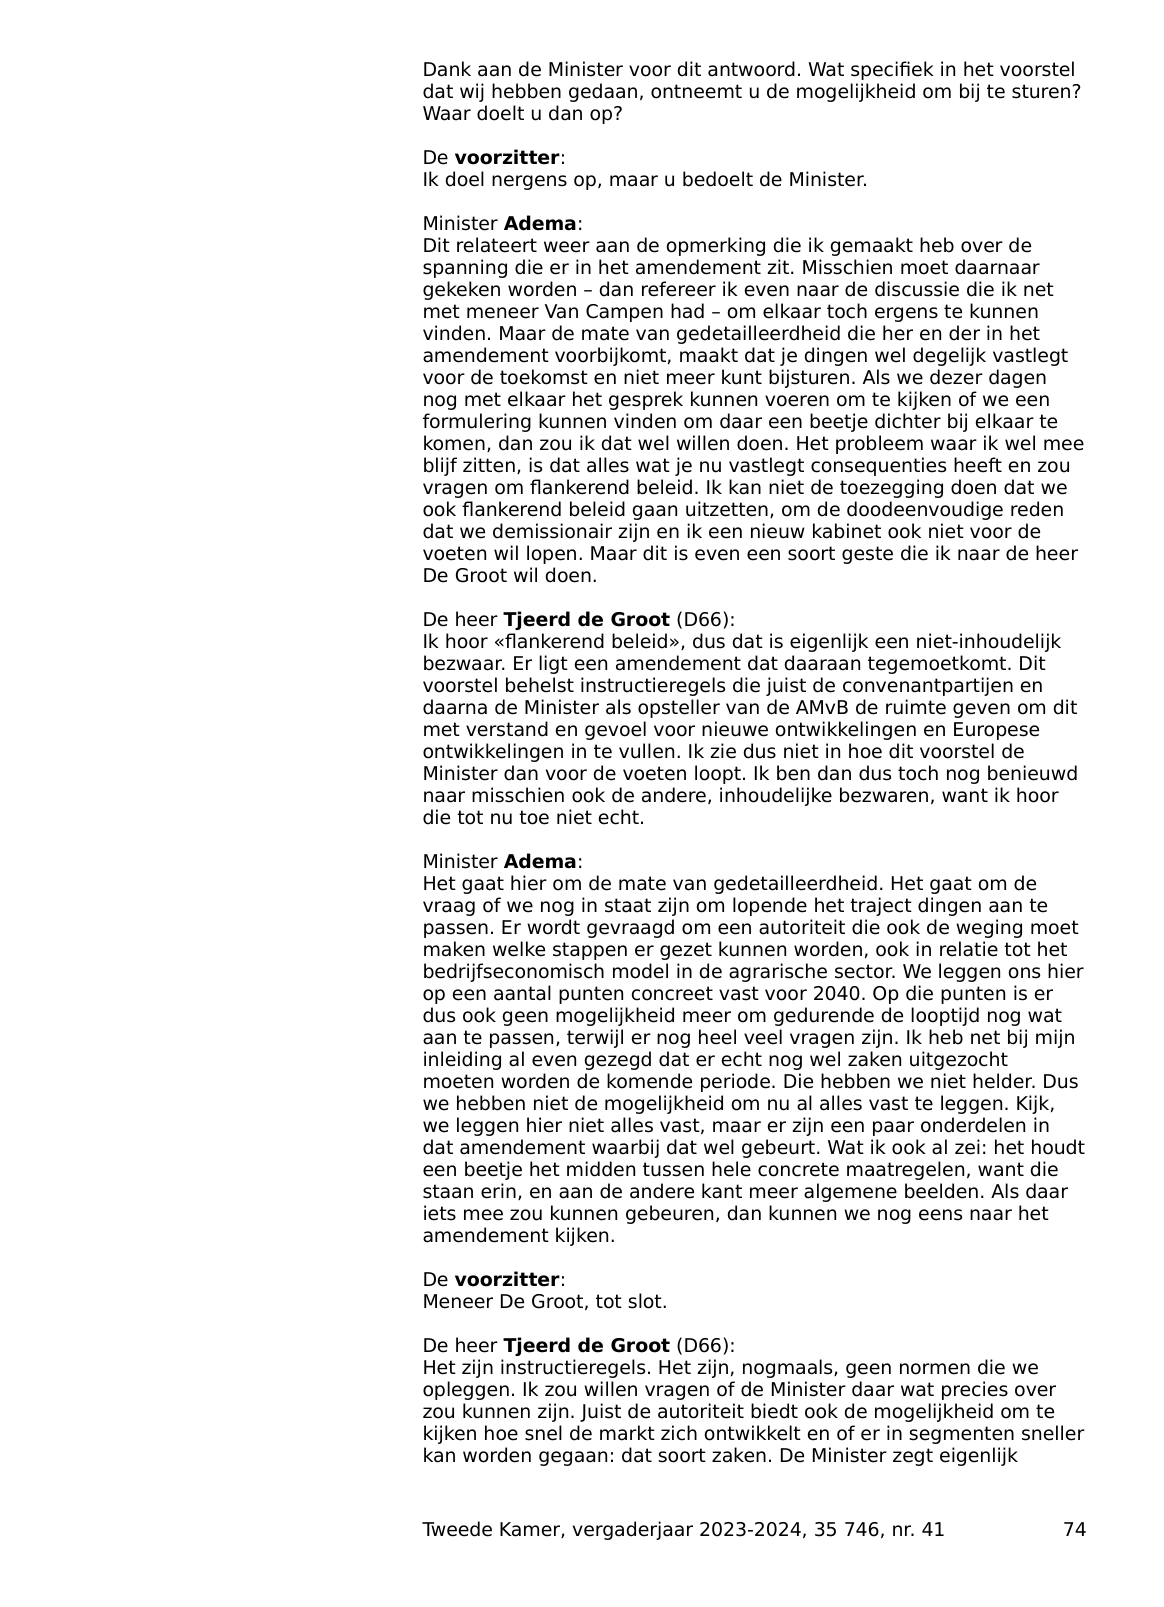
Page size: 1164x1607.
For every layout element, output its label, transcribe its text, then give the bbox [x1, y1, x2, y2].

text Het zijn instructieregels. Het zijn, nogmaals, geen normen die we opleggen. Ik zou willen vragen of de Minister daar wat precies over zou kunnen zijn. Juist de autoriteit biedt ook de mogelijkheid om te kijken hoe snel de markt zich ontwikkelt en of er in segmenten sneller kan worden gegaan: dat soort zaken. De Minister zegt eigenlijk [422, 1357, 1087, 1467]
text De voorzitter: [422, 1269, 1087, 1291]
text Dank aan de Minister voor dit antwoord. Wat specifiek in het voorstel dat wij hebben gedaan, ontneemt u de mogelijkheid om bij te sturen? Waar doelt u dan op? [422, 59, 1087, 125]
text De voorzitter: [422, 147, 1087, 169]
text Het gaat hier om de mate van gedetailleerdheid. Het gaat om de vraag of we nog in staat zijn om lopende het traject dingen aan te passen. Er wordt gevraagd om een autoriteit die ook de weging moet maken welke stappen er gezet kunnen worden, ook in relatie tot het bedrijfseconomisch model in de agrarische sector. We leggen ons hier op een aantal punten concreet vast voor 2040. Op die punten is er dus ook geen mogelijkheid meer om gedurende de looptijd nog wat aan te passen, terwijl er nog heel veel vragen zijn. Ik heb net bij mijn inleiding al even gezegd dat er echt nog wel zaken uitgezocht moeten worden de komende periode. Die hebben we niet helder. Dus we hebben niet de mogelijkheid om nu al alles vast te leggen. Kijk, we leggen hier niet alles vast, maar er zijn een paar onderdelen in dat amendement waarbij dat wel gebeurt. Wat ik ook al zei: het houdt een beetje het midden tussen hele concrete maatregelen, want die staan erin, en aan de andere kant meer algemene beelden. Als daar iets mee zou kunnen gebeuren, dan kunnen we nog eens naar het amendement kijken. [422, 873, 1087, 1247]
text Ik hoor «flankerend beleid», dus dat is eigenlijk een niet-inhoudelijk bezwaar. Er ligt een amendement dat daaraan tegemoetkomt. Dit voorstel behelst instructieregels die juist de convenantpartijen en daarna de Minister als opsteller van de AMvB de ruimte geven om dit met verstand en gevoel voor nieuwe ontwikkelingen en Europese ontwikkelingen in te vullen. Ik zie dus niet in hoe dit voorstel de Minister dan voor de voeten loopt. Ik ben dan dus toch nog benieuwd naar misschien ook de andere, inhoudelijke bezwaren, want ik hoor die tot nu toe niet echt. [422, 631, 1087, 829]
text De heer Tjeerd de Groot (D66): [422, 1335, 1087, 1357]
text De heer Tjeerd de Groot (D66): [422, 609, 1087, 631]
text Meneer De Groot, tot slot. [422, 1291, 1087, 1313]
text Minister Adema: [422, 851, 1087, 873]
text Ik doel nergens op, maar u bedoelt de Minister. [422, 169, 1087, 191]
text Dit relateert weer aan de opmerking die ik gemaakt heb over de spanning die er in het amendement zit. Misschien moet daarnaar gekeken worden – dan refereer ik even naar de discussie die ik net met meneer Van Campen had – om elkaar toch ergens te kunnen vinden. Maar de mate van gedetailleerdheid die her en der in het amendement voorbijkomt, maakt dat je dingen wel degelijk vastlegt voor de toekomst en niet meer kunt bijsturen. Als we dezer dagen nog met elkaar het gesprek kunnen voeren om te kijken of we een formulering kunnen vinden om daar een beetje dichter bij elkaar te komen, dan zou ik dat wel willen doen. Het probleem waar ik wel mee blijf zitten, is dat alles wat je nu vastlegt consequenties heeft en zou vragen om flankerend beleid. Ik kan niet de toezegging doen dat we ook flankerend beleid gaan uitzetten, om de doodeenvoudige reden dat we demissionair zijn en ik een nieuw kabinet ook niet voor de voeten wil lopen. Maar dit is even een soort geste die ik naar de heer De Groot wil doen. [422, 235, 1087, 587]
text Minister Adema: [422, 213, 1087, 235]
